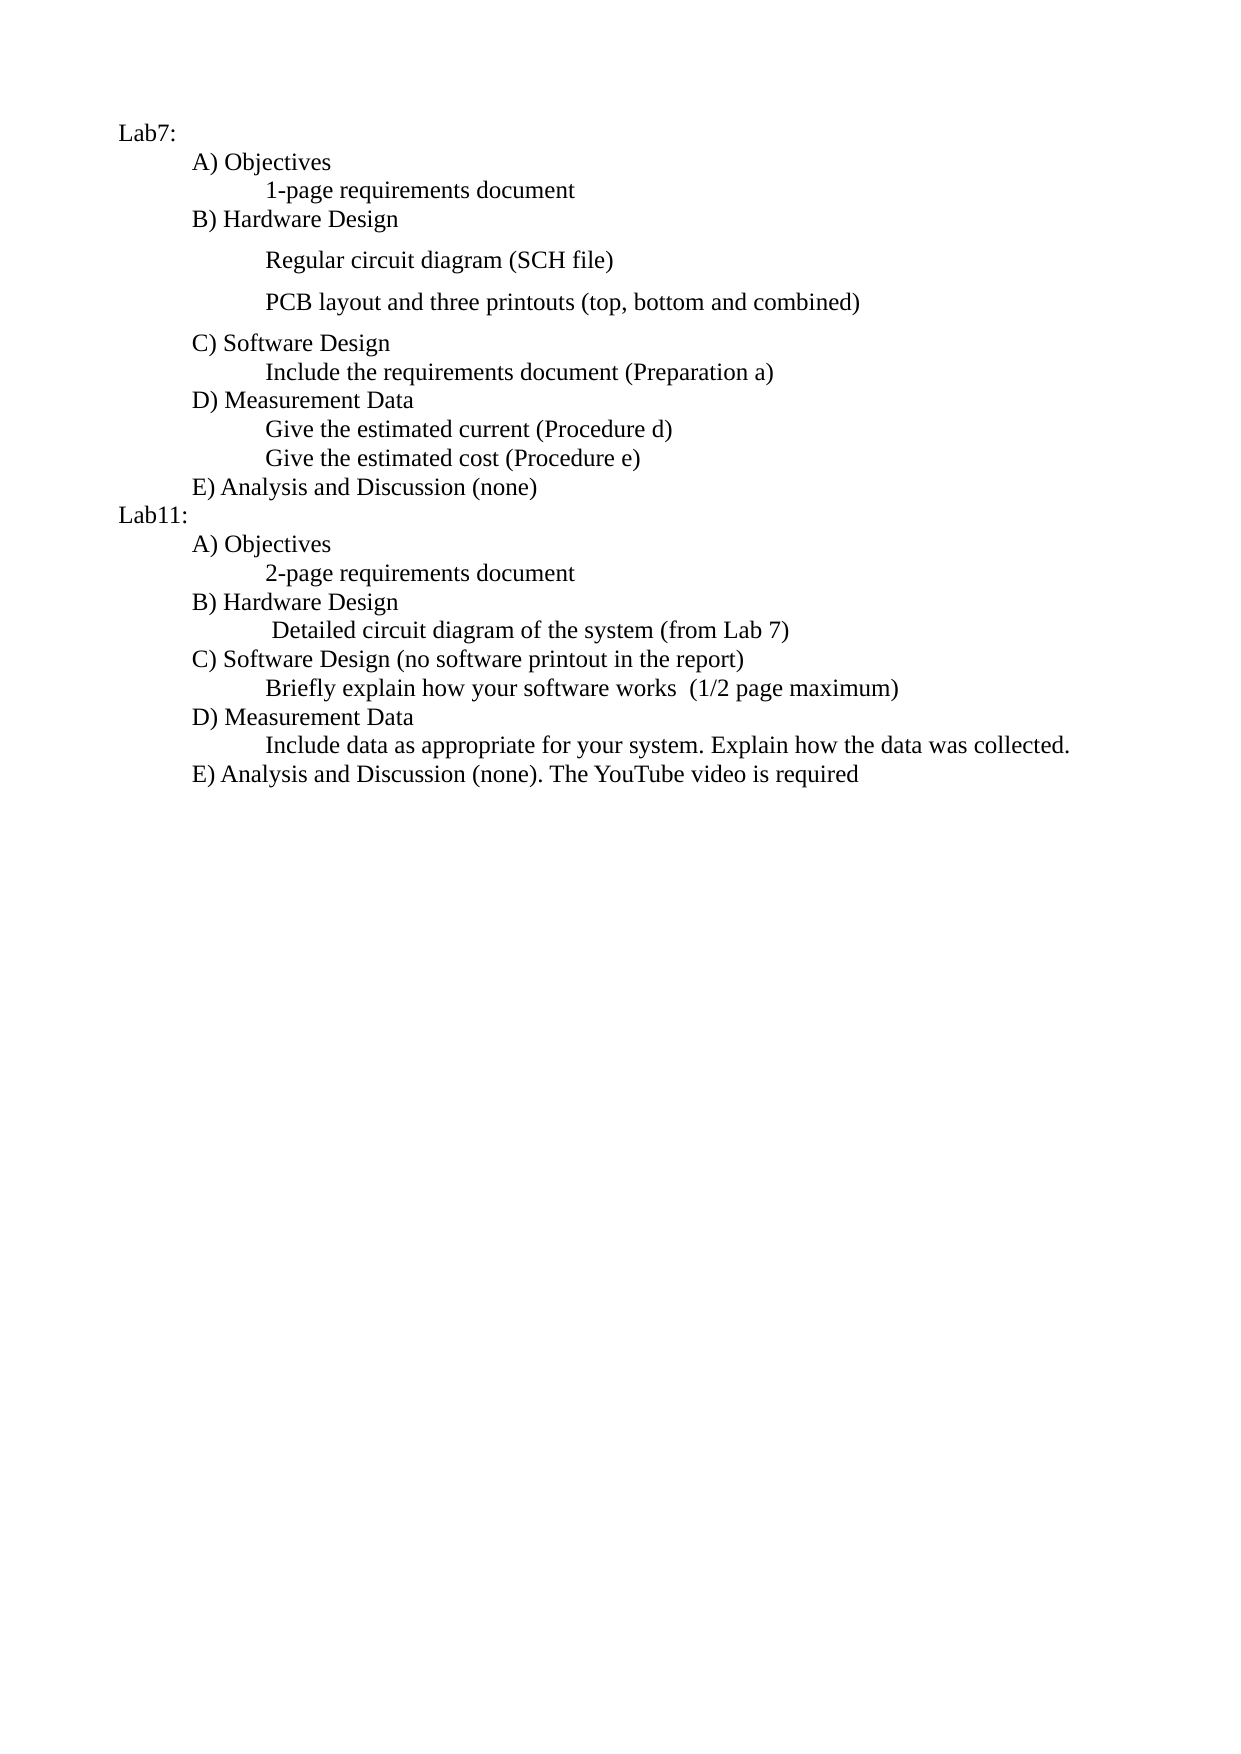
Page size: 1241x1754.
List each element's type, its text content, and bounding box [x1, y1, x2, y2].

text D) Measurement Data [118, 702, 1122, 731]
text 1-page requirements document [118, 176, 1122, 204]
text Give the estimated current (Procedure d) [118, 414, 1122, 443]
text B) Hardware Design [118, 587, 1122, 616]
text A) Objectives [118, 147, 1122, 176]
text Briefly explain how your software works (1/2 page maximum) [118, 673, 1122, 702]
text Include data as appropriate for your system. Explain how the data was collected. [118, 731, 1122, 759]
text 2-page requirements document [118, 558, 1122, 587]
text E) Analysis and Discussion (none) [118, 472, 1122, 501]
text A) Objectives [118, 529, 1122, 558]
text PCB layout and three printouts (top, bottom and combined) [118, 287, 1122, 316]
text Lab11: [118, 501, 1122, 529]
text Include the requirements document (Preparation a) [118, 357, 1122, 386]
text D) Measurement Data [118, 386, 1122, 414]
text C) Software Design (no software printout in the report) [118, 644, 1122, 673]
text Lab7: [118, 118, 1122, 147]
text Regular circuit diagram (SCH file) [118, 246, 1122, 274]
text B) Hardware Design [118, 204, 1122, 233]
text Give the estimated cost (Procedure e) [118, 443, 1122, 472]
text C) Software Design [118, 328, 1122, 357]
text Detailed circuit diagram of the system (from Lab 7) [118, 616, 1122, 644]
text E) Analysis and Discussion (none). The YouTube video is required [118, 759, 1122, 788]
